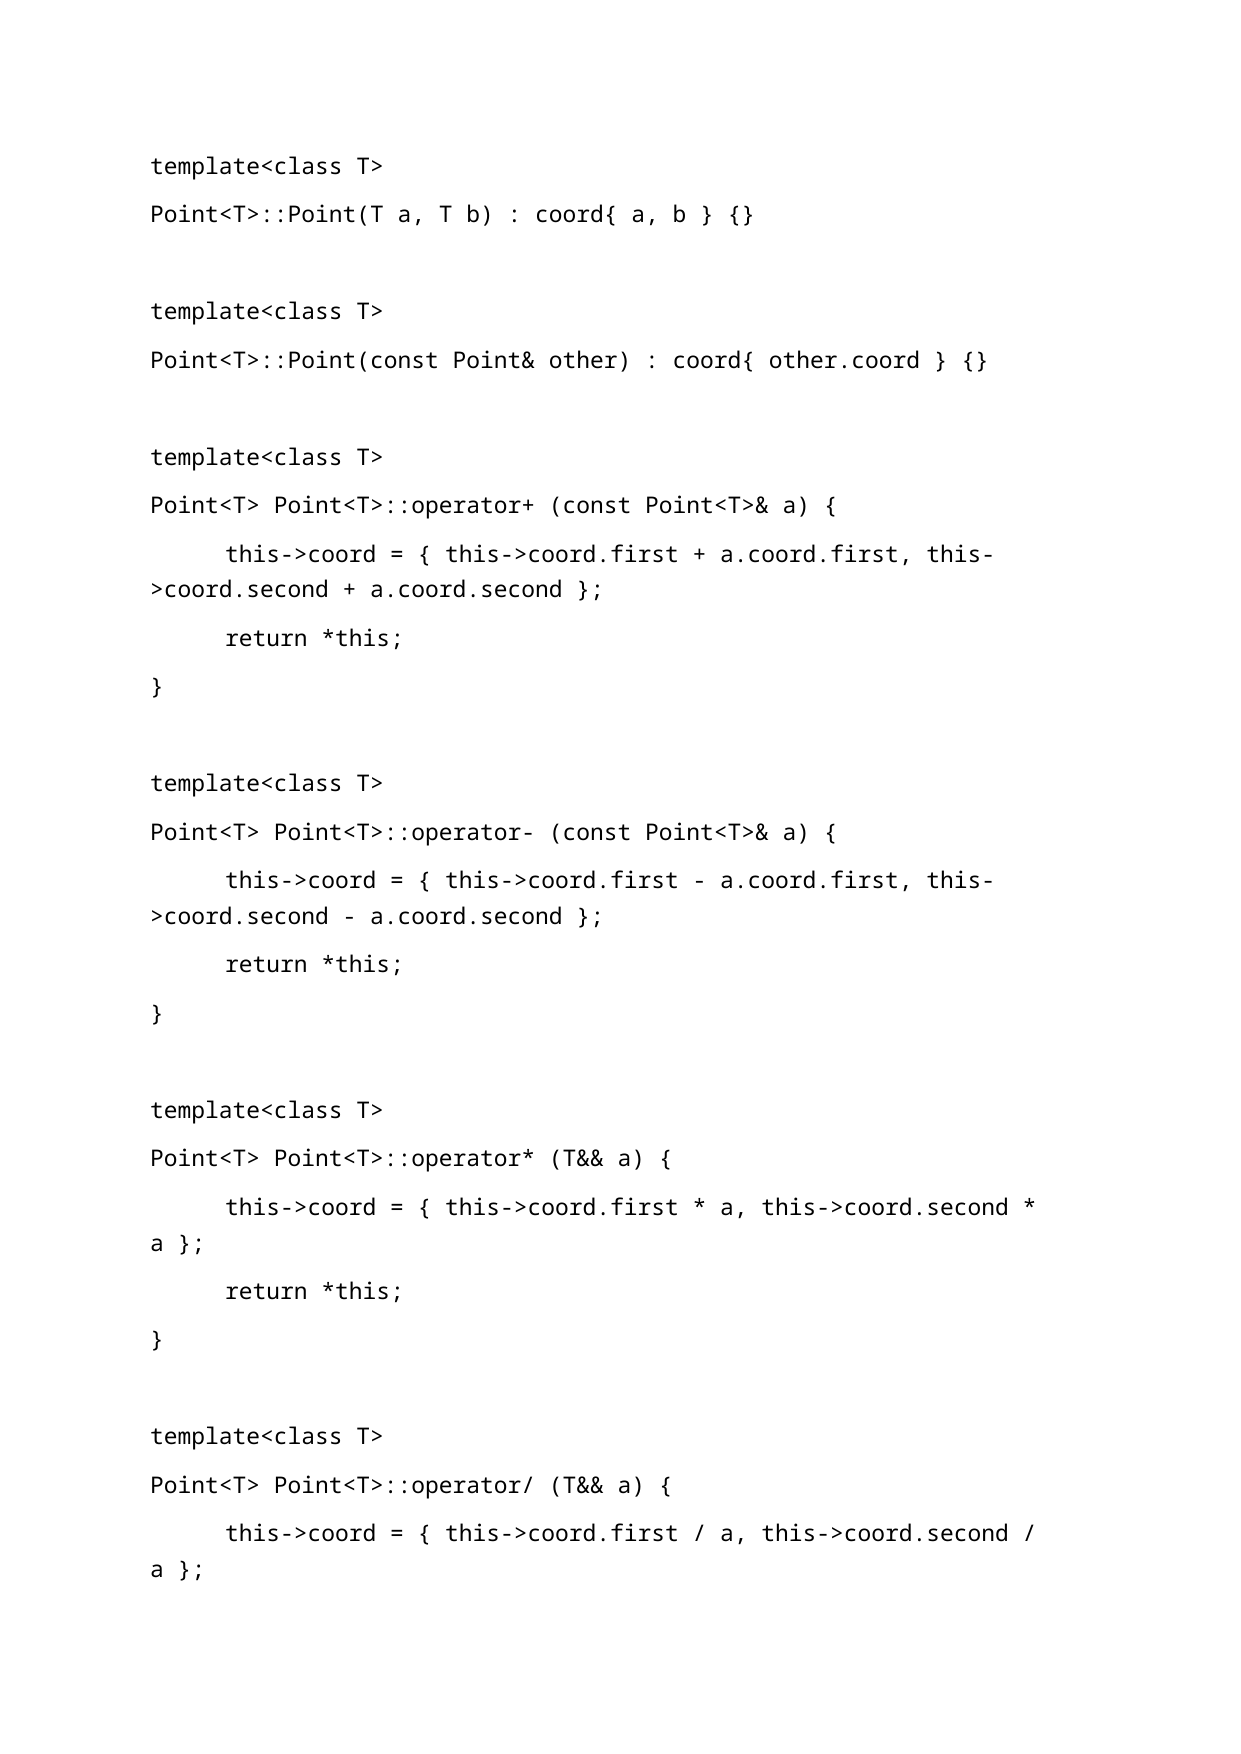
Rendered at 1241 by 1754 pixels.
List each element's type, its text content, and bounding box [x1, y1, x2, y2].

text } [150, 670, 1090, 702]
text return *this; [150, 948, 1090, 980]
text this->coord = { this->coord.first * a, this->coord.second * a }; [150, 1191, 1090, 1258]
text } [150, 997, 1090, 1028]
text this->coord = { this->coord.first + a.coord.first, this->coord.second + a.coord.second }; [150, 537, 1090, 605]
text template<class T> [150, 1420, 1090, 1452]
text return *this; [150, 1275, 1090, 1306]
text template<class T> [150, 150, 1090, 181]
text Point<T> Point<T>::operator/ (T&& a) { [150, 1469, 1090, 1500]
text template<class T> [150, 295, 1090, 327]
text this->coord = { this->coord.first / a, this->coord.second / a }; [150, 1517, 1090, 1584]
text Point<T> Point<T>::operator+ (const Point<T>& a) { [150, 489, 1090, 520]
text template<class T> [150, 767, 1090, 798]
text template<class T> [150, 1094, 1090, 1125]
text Point<T>::Point(const Point& other) : coord{ other.coord } {} [150, 344, 1090, 375]
text template<class T> [150, 441, 1090, 472]
text return *this; [150, 622, 1090, 653]
text } [150, 1323, 1090, 1355]
text Point<T> Point<T>::operator- (const Point<T>& a) { [150, 816, 1090, 847]
text Point<T> Point<T>::operator* (T&& a) { [150, 1142, 1090, 1173]
text this->coord = { this->coord.first - a.coord.first, this->coord.second - a.coord.second }; [150, 864, 1090, 931]
text Point<T>::Point(T a, T b) : coord{ a, b } {} [150, 198, 1090, 230]
